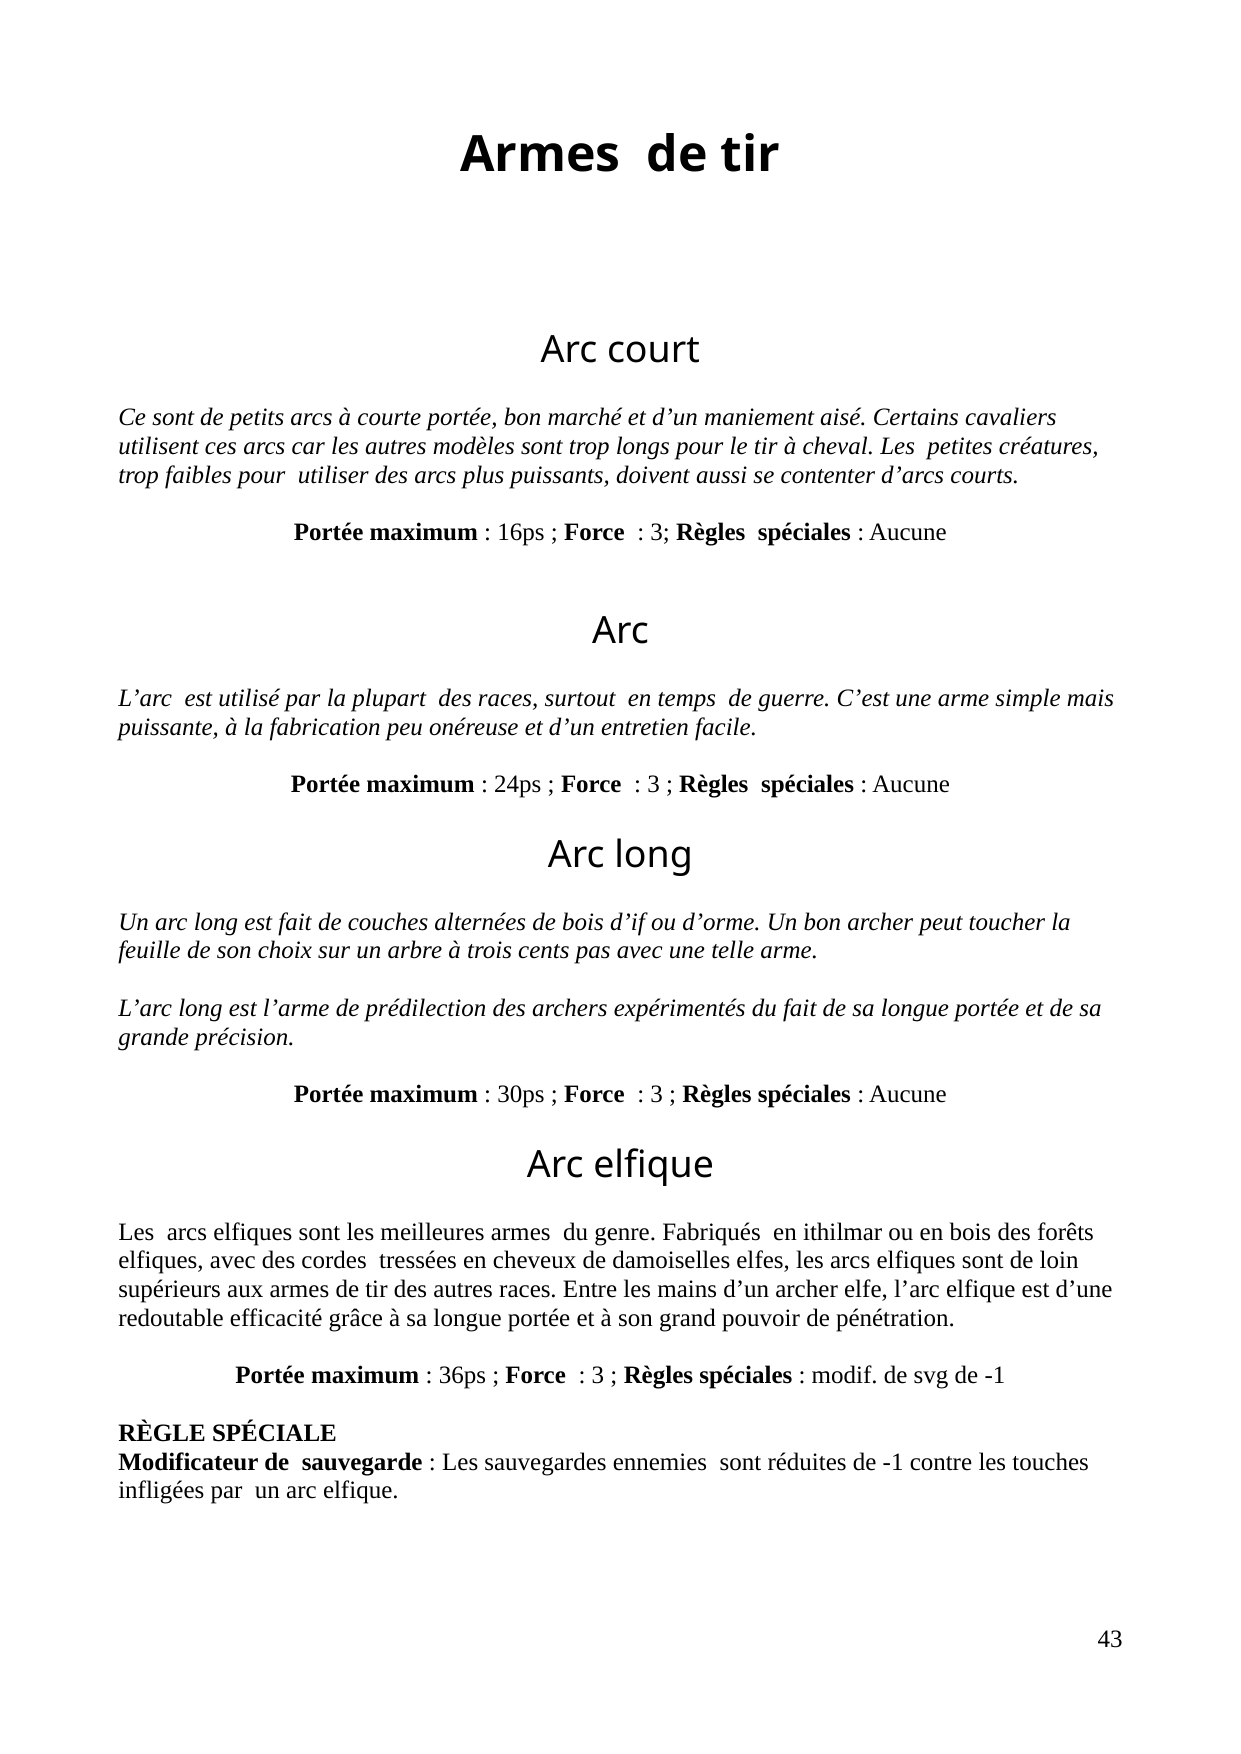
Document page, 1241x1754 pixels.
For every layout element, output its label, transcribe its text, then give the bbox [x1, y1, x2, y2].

text Arc [118, 603, 1122, 654]
text L’arc long est l’arme de prédilection des archers expérimentés du fait de sa longue portée et de sa grande précision. [118, 993, 1122, 1051]
text Un arc long est fait de couches alternées de bois d’if ou d’orme. Un bon archer peut toucher la feuille de son choix sur un arbre à trois cents pas avec une telle arme. [118, 907, 1122, 964]
text Modificateur de sauvegarde : Les sauvegardes ennemies sont réduites de -1 contre les touches infligées par un arc elfique. [118, 1447, 1122, 1504]
text Les arcs elfiques sont les meilleures armes du genre. Fabriqués en ithilmar ou en bois des forêts elfiques, avec des cordes tressées en cheveux de damoiselles elfes, les arcs elfiques sont de loin supérieurs aux armes de tir des autres races. Entre les mains d’un archer elfe, l’arc elfique est d’une redoutable efficacité grâce à sa longue portée et à son grand pouvoir de pénétration. [118, 1217, 1122, 1332]
text Portée maximum : 36ps ; Force : 3 ; Règles spéciales : modif. de svg de -1 [118, 1360, 1122, 1389]
text Portée maximum : 16ps ; Force : 3; Règles spéciales : Aucune [118, 517, 1122, 546]
text Arc elfique [118, 1137, 1122, 1188]
text Portée maximum : 30ps ; Force : 3 ; Règles spéciales : Aucune [118, 1079, 1122, 1108]
text Arc long [118, 827, 1122, 878]
text RÈGLE SPÉCIALE [118, 1418, 1122, 1447]
text Ce sont de petits arcs à courte portée, bon marché et d’un maniement aisé. Certains cavaliers utilisent ces arcs car les autres modèles sont trop longs pour le tir à cheval. Les petites créatures, trop faibles pour utiliser des arcs plus puissants, doivent aussi se contenter d’arcs courts. [118, 402, 1122, 488]
text Arc court [118, 322, 1122, 373]
text L’arc est utilisé par la plupart des races, surtout en temps de guerre. C’est une arme simple mais puissante, à la fabrication peu onéreuse et d’un entretien facile. [118, 683, 1122, 741]
text Armes de tir [118, 118, 1122, 186]
text Portée maximum : 24ps ; Force : 3 ; Règles spéciales : Aucune [118, 769, 1122, 798]
